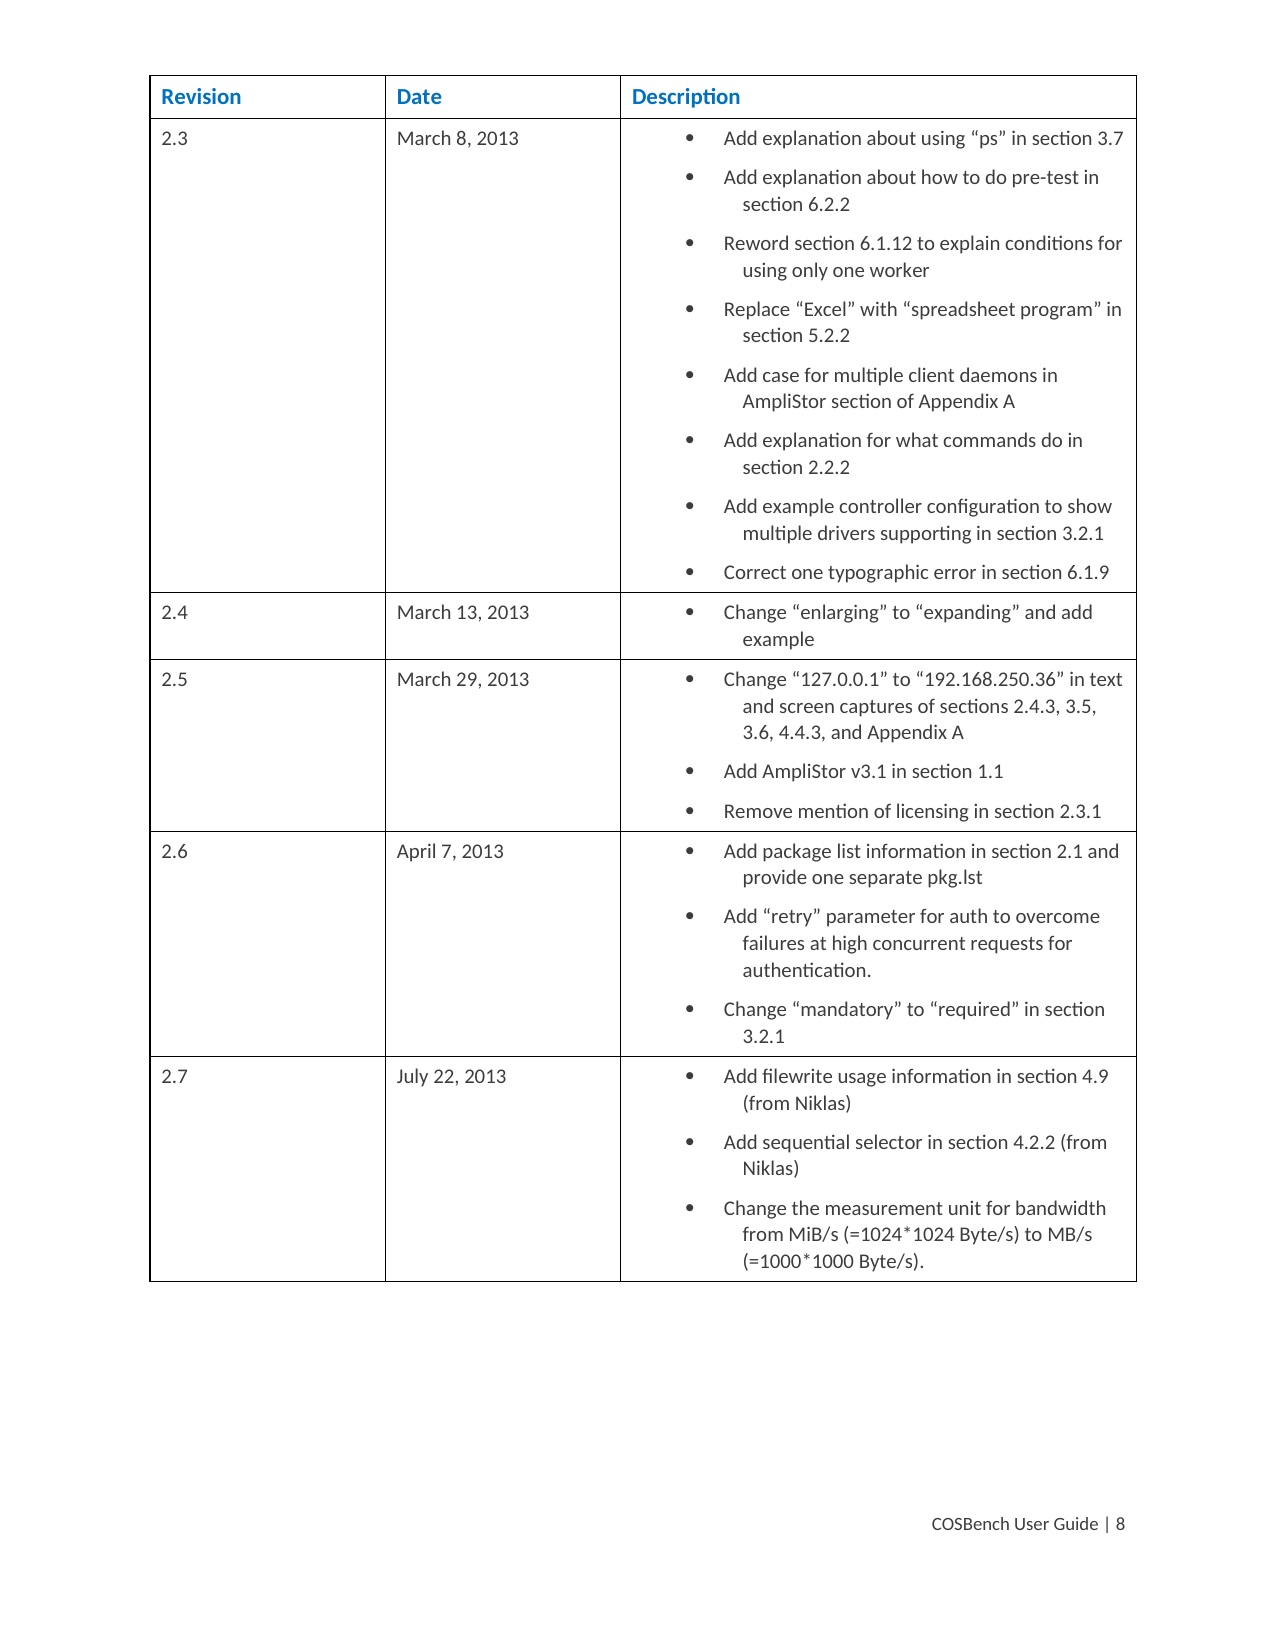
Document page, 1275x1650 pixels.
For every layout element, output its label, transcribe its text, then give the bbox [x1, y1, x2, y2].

table_header Revision [151, 76, 385, 118]
table_cell Change “127.0.0.1” to “192.168.250.36” in text and screen captures of sections 2.4.3, 3.5, 3.6, 4.4.3, and Appendix A Add AmpliStor v3.1 in section 1.1 Remove mention of licensing in section 2.3.1 [621, 660, 1136, 831]
table_cell 2.7 [151, 1057, 385, 1281]
table_header Date [386, 76, 620, 118]
table_cell March 8, 2013 [386, 119, 620, 592]
table_cell 2.4 [151, 593, 385, 659]
table_header Description [621, 76, 1136, 118]
table_cell April 7, 2013 [386, 832, 620, 1056]
table_cell 2.6 [151, 832, 385, 1056]
table_cell Add filewrite usage information in section 4.9 (from Niklas) Add sequential selector in section 4.2.2 (from Niklas) Change the measurement unit for bandwidth from MiB/s (=1024*1024 Byte/s) to MB/s (=1000*1000 Byte/s). [621, 1057, 1136, 1281]
table_cell July 22, 2013 [386, 1057, 620, 1281]
table_cell 2.3 [151, 119, 385, 592]
table_cell March 29, 2013 [386, 660, 620, 831]
table_cell Change “enlarging” to “expanding” and add example [621, 593, 1136, 659]
table_cell 2.5 [151, 660, 385, 831]
table_cell March 13, 2013 [386, 593, 620, 659]
table_cell Add explanation about using “ps” in section 3.7 Add explanation about how to do pre-test in section 6.2.2 Reword section 6.1.12 to explain conditions for using only one worker Replace “Excel” with “spreadsheet program” in section 5.2.2 Add case for multiple client daemons in AmpliStor section of Appendix A Add explanation for what commands do in section 2.2.2 Add example controller configuration to show multiple drivers supporting in section 3.2.1 Correct one typographic error in section 6.1.9 [621, 119, 1136, 592]
table_cell Add package list information in section 2.1 and provide one separate pkg.lst Add “retry” parameter for auth to overcome failures at high concurrent requests for authentication. Change “mandatory” to “required” in section 3.2.1 [621, 832, 1136, 1056]
